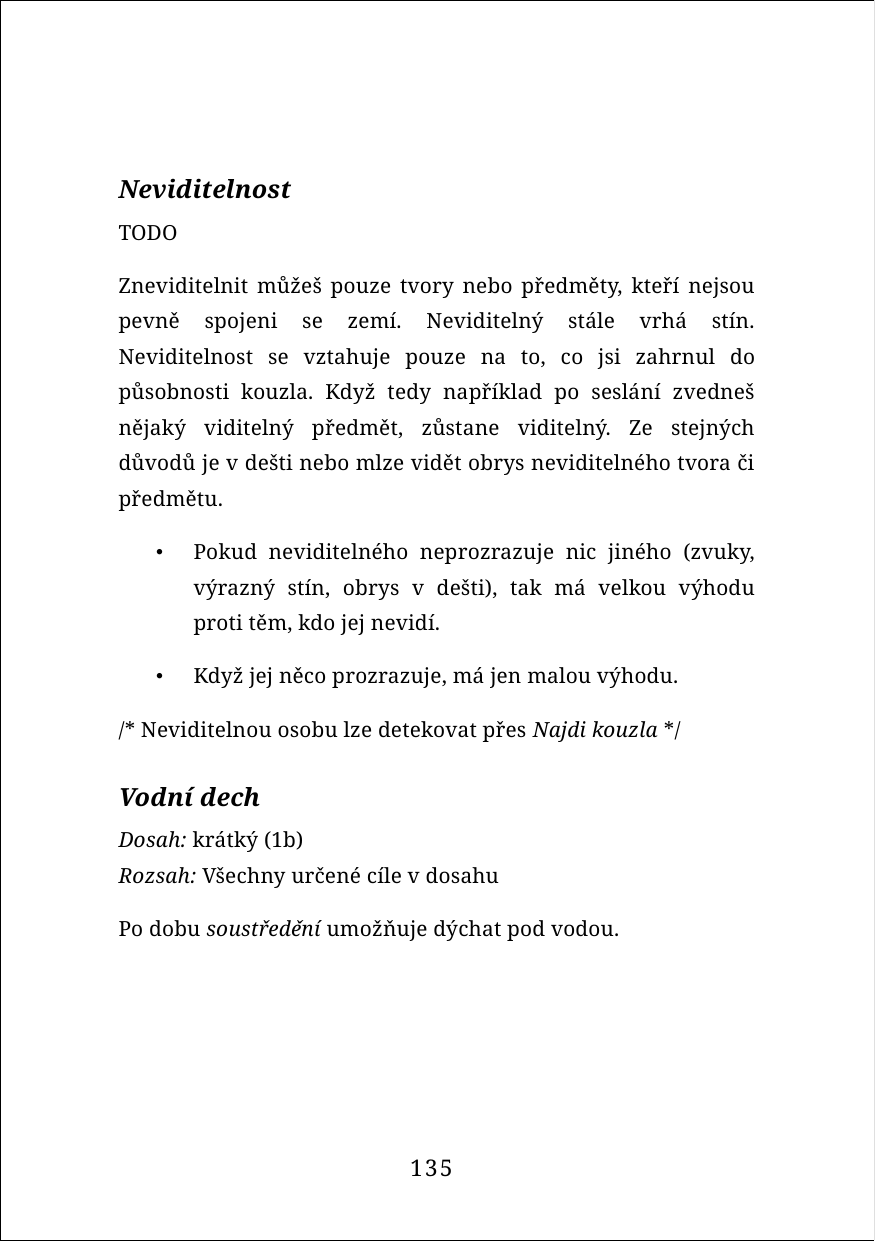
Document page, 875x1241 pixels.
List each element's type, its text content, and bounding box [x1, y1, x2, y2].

text Po dobu soustředění umožňuje dýchat pod vodou. [118, 914, 756, 943]
list Když jej něco prozrazuje, má jen malou výhodu. [156, 661, 756, 690]
subtitle Neviditelnost [118, 172, 756, 206]
text Zneviditelnit můžeš pouze tvory nebo předměty, kteří nejsou pevně spojeni se zemí. Neviditelný stále vrhá stín. Neviditelnost se vztahuje pouze na to, co jsi zahrnul do působnosti kouzla. Když tedy například po seslání zvedneš nějaký viditelný předmět, zůstane viditelný. Ze stejných důvodů je v dešti nebo mlze vidět obrys neviditelného tvora či předmětu. [118, 271, 756, 512]
subtitle Vodní dech [118, 780, 756, 814]
text /* Neviditelnou osobu lze detekovat přes Najdi kouzla */ [118, 715, 756, 743]
text TODO [118, 218, 756, 246]
text Dosah: krátký (1b) Rozsah: Všechny určené cíle v dosahu [118, 826, 756, 889]
list Pokud neviditelného neprozrazuje nic jiného (zvuky, výrazný stín, obrys v dešti), tak má velkou výhodu proti těm, kdo jej nevidí. [156, 537, 756, 637]
